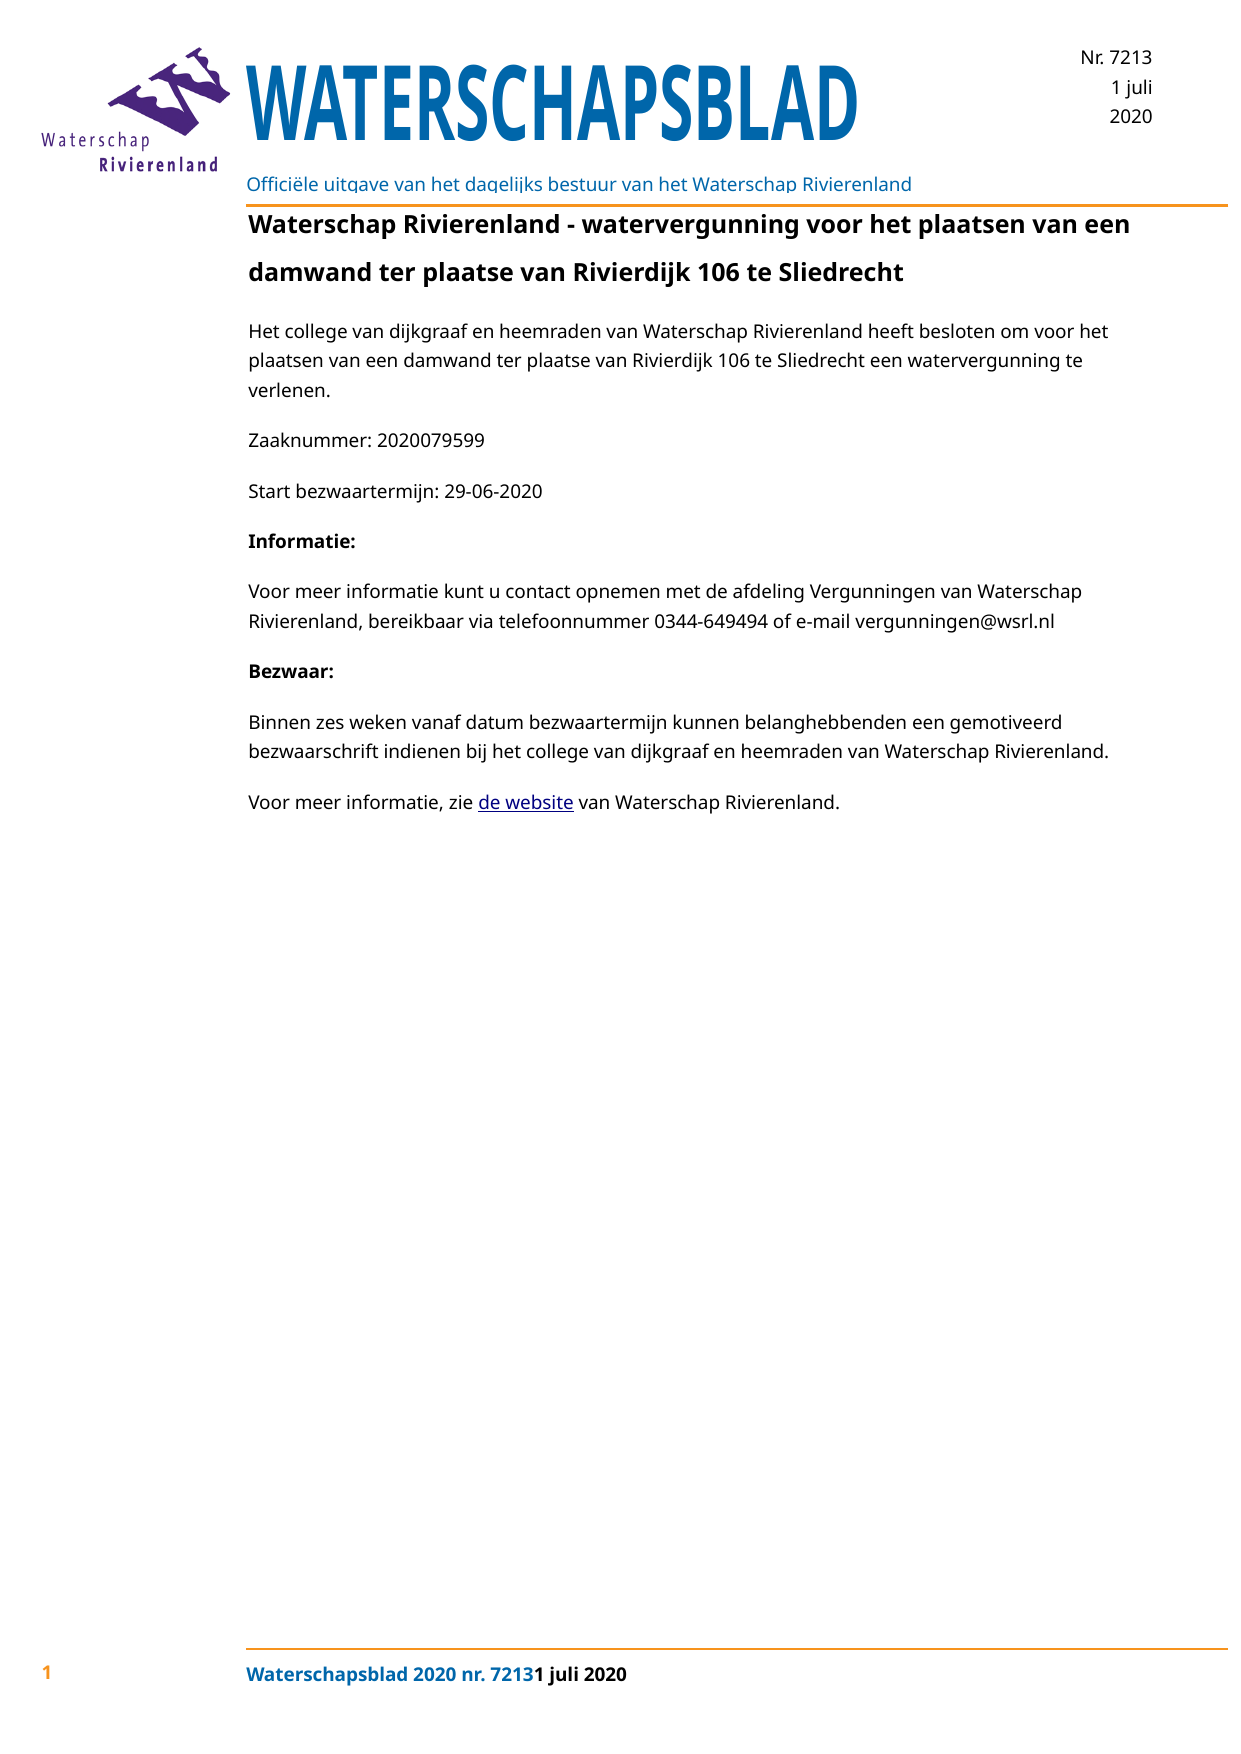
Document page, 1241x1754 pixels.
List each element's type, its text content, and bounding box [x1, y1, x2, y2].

text Start bezwaartermijn: 29-06-2020 [248, 478, 1152, 504]
text Voor meer informatie, zie de website van Waterschap Rivierenland. [248, 789, 1152, 815]
picture [41, 47, 231, 172]
text Binnen zes weken vanaf datum bezwaartermijn kunnen belanghebbenden een gemotiveerd bezwaarschrift indienen bij het college van dijkgraaf en heemraden van Waterschap Rivierenland. [248, 709, 1152, 764]
text Het college van dijkgraaf en heemraden van Waterschap Rivierenland heeft besloten om voor het plaatsen van een damwand ter plaatse van Rivierdijk 106 te Sliedrecht een watervergunning te verlenen. [248, 318, 1152, 403]
text Voor meer informatie kunt u contact opnemen met de afdeling Vergunningen van Waterschap Rivierenland, bereikbaar via telefoonnummer 0344-649494 of e-mail vergunningen@wsrl.nl [248, 579, 1152, 634]
text Informatie: [248, 528, 1152, 554]
text Zaaknummer: 2020079599 [248, 427, 1152, 453]
text Waterschap Rivierenland - watervergunning voor het plaatsen van een damwand ter plaatse van Rivierdijk 106 te Sliedrecht [248, 207, 1152, 288]
text Bezwaar: [248, 659, 1152, 684]
